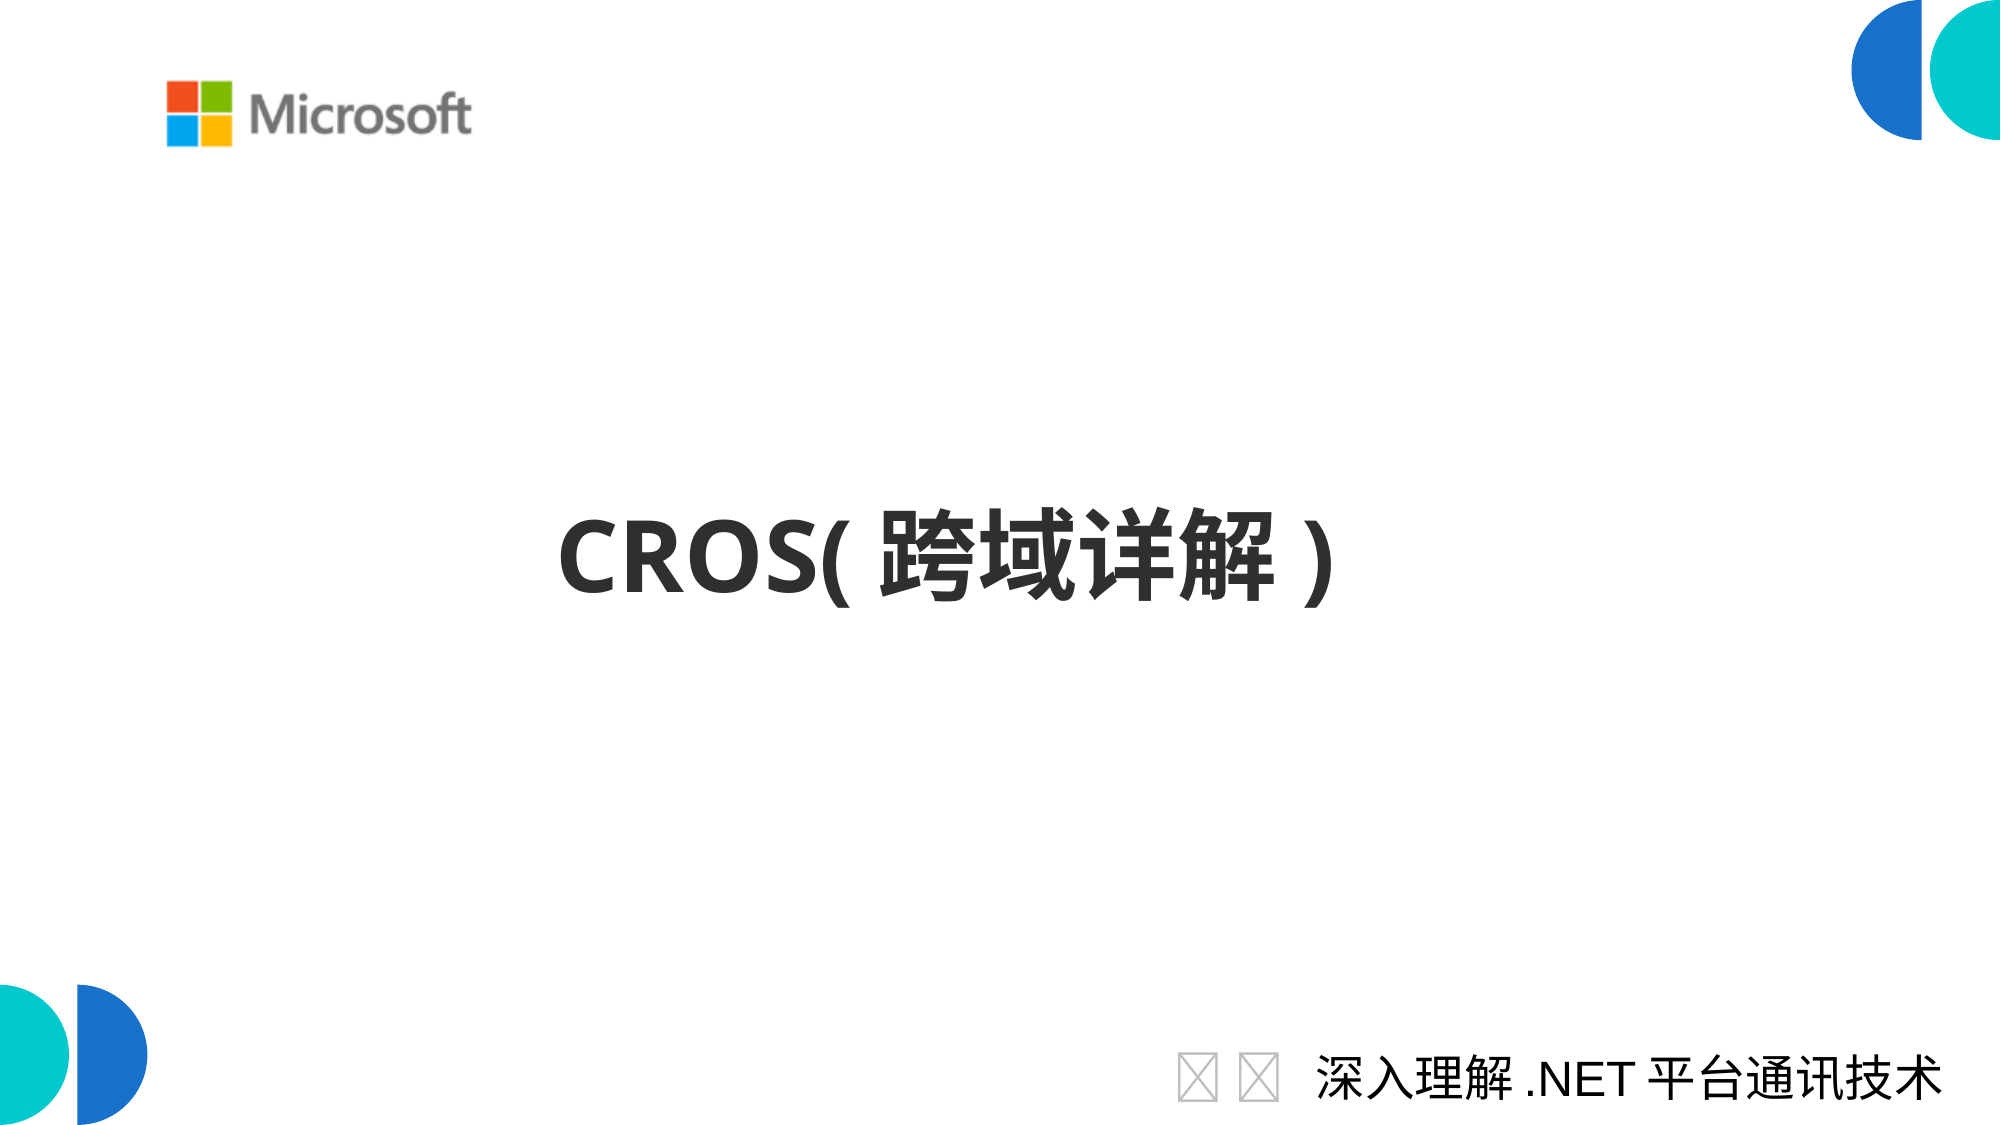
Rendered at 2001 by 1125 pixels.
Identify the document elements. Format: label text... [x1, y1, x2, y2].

subtitle 🚀 🚀 深入理解.NET平台通讯技术 [1173, 1046, 1952, 1107]
picture [85, 41, 552, 189]
title CROS(跨域详解) [83, 459, 1807, 646]
